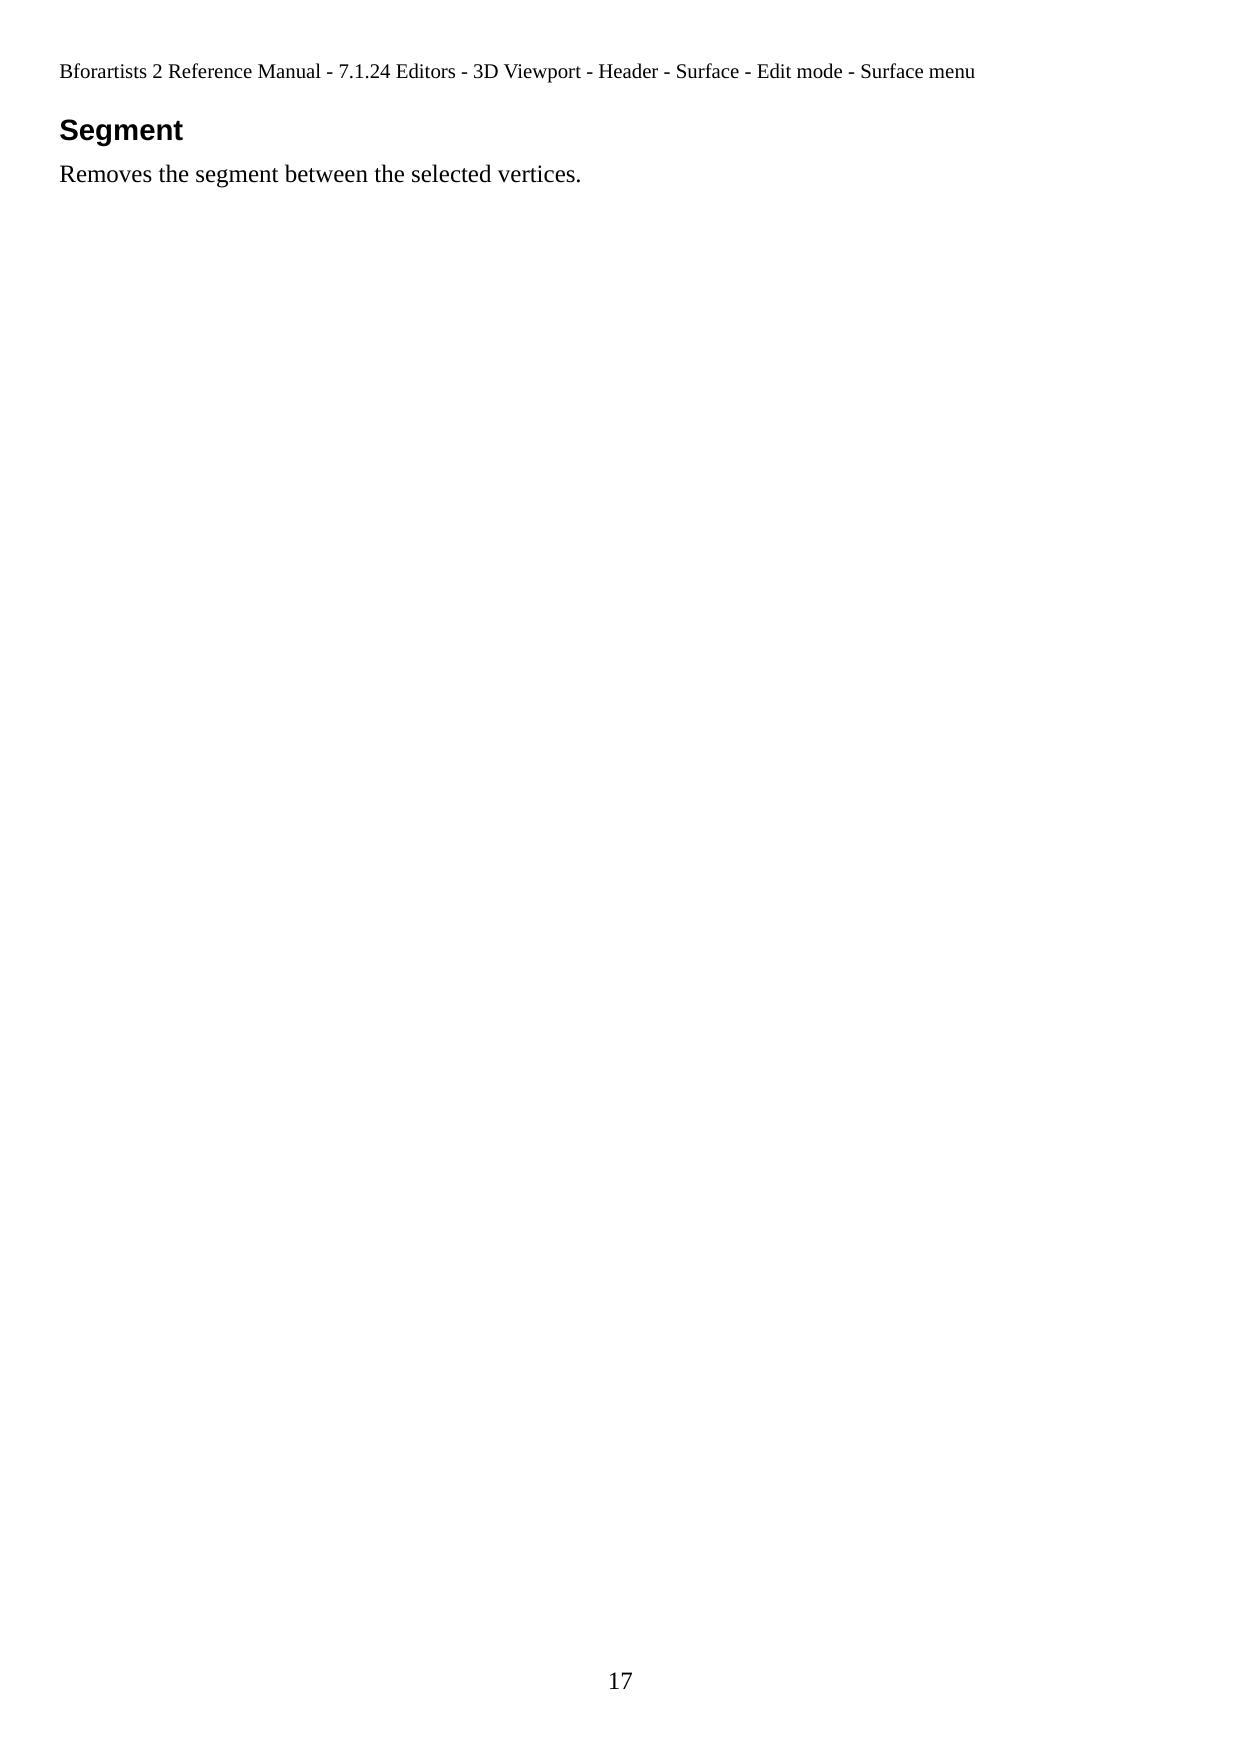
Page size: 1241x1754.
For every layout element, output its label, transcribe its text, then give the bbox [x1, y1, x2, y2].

subtitle Segment [59, 113, 1181, 146]
text Removes the segment between the selected vertices. [59, 159, 1181, 188]
